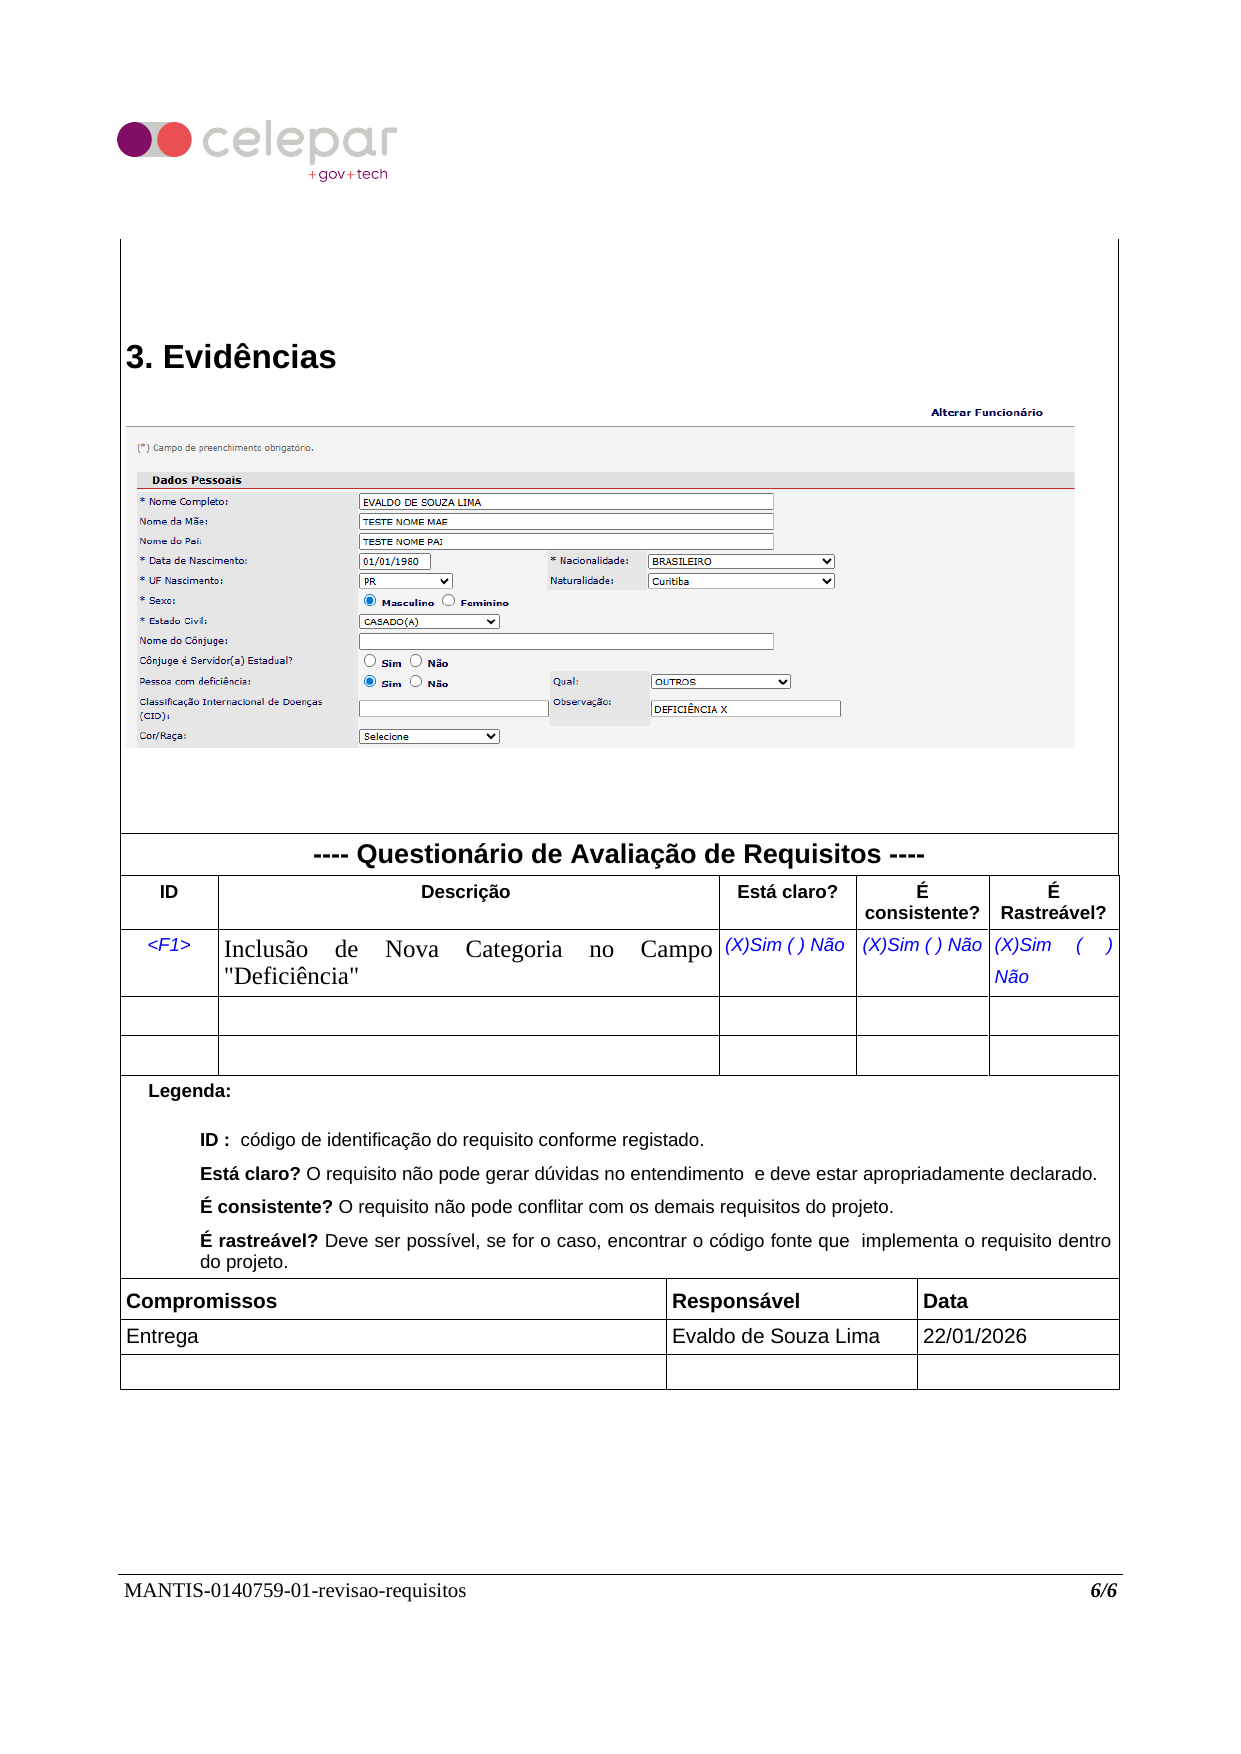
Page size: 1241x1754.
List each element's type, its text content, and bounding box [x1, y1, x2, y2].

picture [125, 382, 1075, 748]
table_cell [720, 997, 856, 1035]
table_cell [121, 1355, 666, 1389]
table_cell (X)Sim ( ) Não [990, 930, 1119, 996]
table_cell [918, 1355, 1119, 1389]
table_header Data [918, 1279, 1119, 1319]
table_cell [857, 1036, 988, 1075]
table_cell [720, 1036, 856, 1075]
table_cell Inclusão de Nova Categoria no Campo "Deficiência" [219, 930, 719, 996]
table_cell [219, 997, 719, 1035]
table_cell 22/01/2026 [918, 1320, 1119, 1354]
table_header É Rastreável? [990, 876, 1119, 929]
table_header Descrição [219, 876, 719, 929]
table_header Responsável [667, 1279, 917, 1319]
table_cell (X)Sim ( ) Não [857, 930, 988, 996]
table_cell Evaldo de Souza Lima [667, 1320, 917, 1354]
table_cell [121, 1036, 218, 1075]
table_cell <F1> [121, 930, 218, 996]
table_header Compromissos [121, 1279, 666, 1319]
table_header ID [121, 876, 218, 929]
table_cell [990, 1036, 1119, 1075]
table_cell 3. Evidências [121, 239, 1118, 833]
table_header Está claro? [720, 876, 856, 929]
table_cell [121, 997, 218, 1035]
table_cell [219, 1036, 719, 1075]
table_cell ---- Questionário de Avaliação de Requisitos ---- [121, 834, 1118, 875]
table_cell [857, 997, 988, 1035]
table_cell (X)Sim ( ) Não [720, 930, 856, 996]
table_cell Entrega [121, 1320, 666, 1354]
table_cell [990, 997, 1119, 1035]
table_cell Legenda: ID : código de identificação do requisito conforme registado. Está claro? O requisito não pode gerar dúvidas no entendimento e deve estar apropriadamente declarado. É consistente? O requisito não pode conflitar com os demais requisitos do projeto. É rastreável? Deve ser possível, se for o caso, encontrar o código fonte que implementa o requisito dentro do projeto. [121, 1076, 1119, 1278]
table_cell [667, 1355, 917, 1389]
table_header É consistente? [857, 876, 988, 929]
picture [117, 120, 398, 182]
